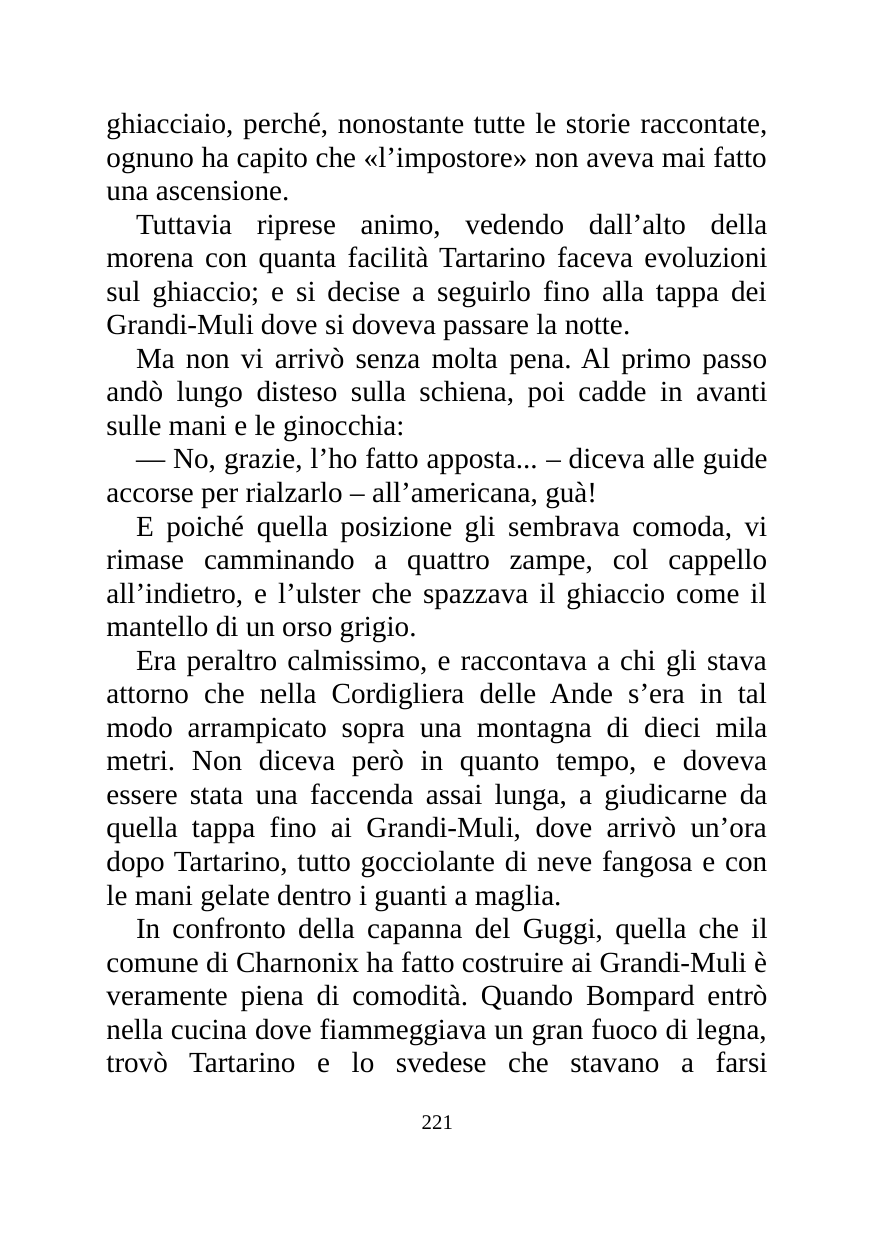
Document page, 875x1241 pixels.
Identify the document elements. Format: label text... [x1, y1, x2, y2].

text Era peraltro calmissimo, e raccontava a chi gli stava attorno che nella Cordigliera delle Ande s’era in tal modo arrampicato sopra una montagna di dieci mila metri. Non diceva però in quanto tempo, e doveva essere stata una faccenda assai lunga, a giudicarne da quella tappa fino ai Grandi-Muli, dove arrivò un’ora dopo Tartarino, tutto gocciolante di neve fangosa e con le mani gelate dentro i guanti a maglia. [106, 643, 768, 911]
text Tuttavia riprese animo, vedendo dall’alto della morena con quanta facilità Tartarino faceva evoluzioni sul ghiaccio; e si decise a seguirlo fino alla tappa dei Grandi-Muli dove si doveva passare la notte. [106, 207, 768, 341]
text E poiché quella posizione gli sembrava comoda, vi rimase camminando a quattro zampe, col cappello all’indietro, e l’ulster che spazzava il ghiaccio come il mantello di un orso grigio. [106, 509, 768, 643]
text — No, grazie, l’ho fatto apposta... – diceva alle guide accorse per rialzarlo – all’americana, guà! [106, 442, 768, 509]
text In confronto della capanna del Guggi, quella che il comune di Charnonix ha fatto costruire ai Grandi-Muli è veramente piena di comodità. Quando Bompard entrò nella cucina dove fiammeggiava un gran fuoco di legna, trovò Tartarino e lo svedese che stavano a farsi [106, 911, 768, 1079]
text Ma non vi arrivò senza molta pena. Al primo passo andò lungo disteso sulla schiena, poi cadde in avanti sulle mani e le ginocchia: [106, 341, 768, 442]
text ghiacciaio, perché, nonostante tutte le storie raccontate, ognuno ha capito che «l’impostore» non aveva mai fatto una ascensione. [106, 106, 768, 207]
